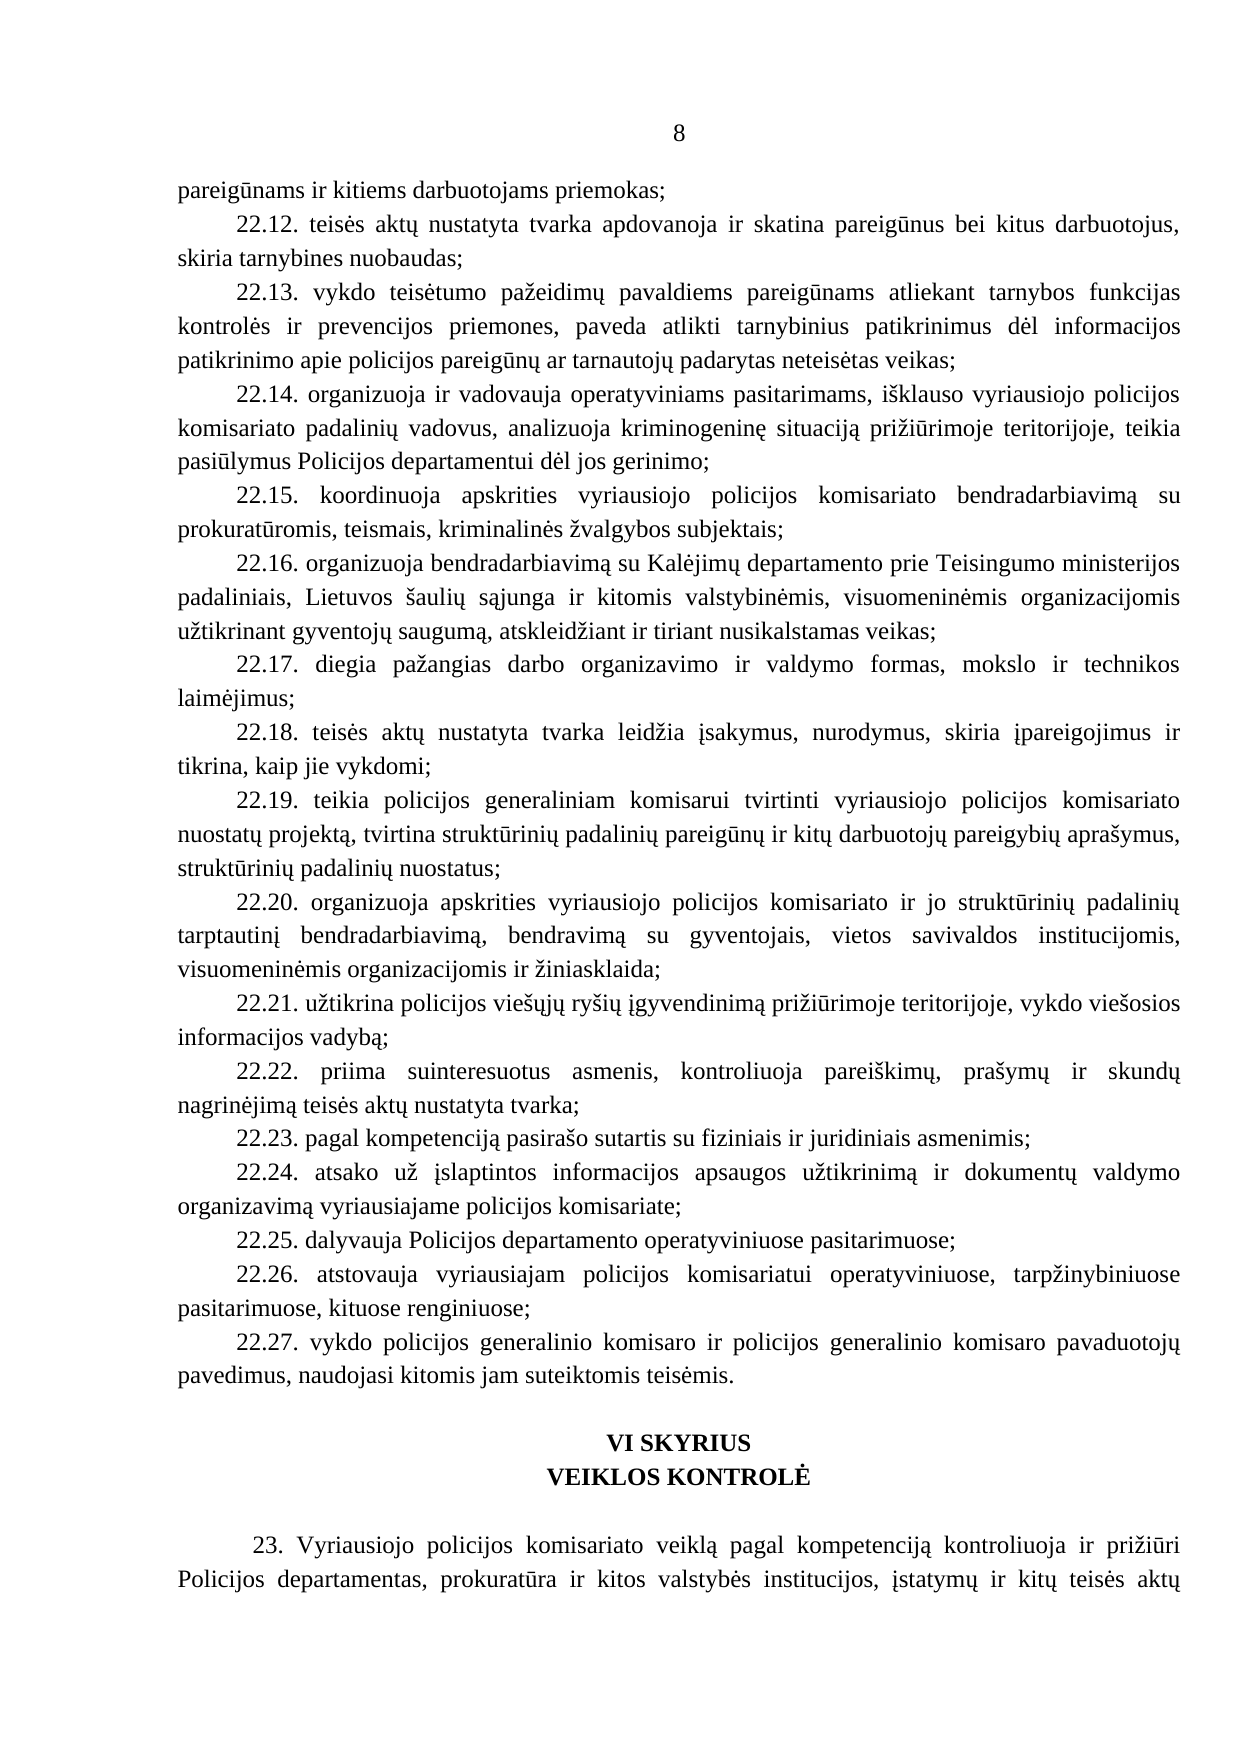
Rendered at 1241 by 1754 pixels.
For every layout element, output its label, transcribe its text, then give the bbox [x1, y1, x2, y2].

text 22.25. dalyvauja Policijos departamento operatyviniuose pasitarimuose; [177, 1225, 1181, 1254]
text 22.26. atstovauja vyriausiajam policijos komisariatui operatyviniuose, tarpžinybiniuose pasitarimuose, kituose renginiuose; [177, 1259, 1181, 1322]
text 22.12. teisės aktų nustatyta tvarka apdovanoja ir skatina pareigūnus bei kitus darbuotojus, skiria tarnybines nuobaudas; [177, 209, 1181, 272]
text VI SKYRIUS [176, 1428, 1181, 1457]
text pareigūnams ir kitiems darbuotojams priemokas; [177, 176, 1181, 204]
text VEIKLOS KONTROLĖ [176, 1462, 1181, 1491]
text 22.19. teikia policijos generaliniam komisarui tvirtinti vyriausiojo policijos komisariato nuostatų projektą, tvirtina struktūrinių padalinių pareigūnų ir kitų darbuotojų pareigybių aprašymus, struktūrinių padalinių nuostatus; [177, 785, 1181, 881]
text 22.13. vykdo teisėtumo pažeidimų pavaldiems pareigūnams atliekant tarnybos funkcijas kontrolės ir prevencijos priemones, paveda atlikti tarnybinius patikrinimus dėl informacijos patikrinimo apie policijos pareigūnų ar tarnautojų padarytas neteisėtas veikas; [177, 277, 1181, 374]
text 22.22. priima suinteresuotus asmenis, kontroliuoja pareiškimų, prašymų ir skundų nagrinėjimą teisės aktų nustatyta tvarka; [177, 1056, 1181, 1118]
text 22.14. organizuoja ir vadovauja operatyviniams pasitarimams, išklauso vyriausiojo policijos komisariato padalinių vadovus, analizuoja kriminogeninę situaciją prižiūrimoje teritorijoje, teikia pasiūlymus Policijos departamentui dėl jos gerinimo; [177, 379, 1181, 475]
text 22.15. koordinuoja apskrities vyriausiojo policijos komisariato bendradarbiavimą su prokuratūromis, teismais, kriminalinės žvalgybos subjektais; [177, 480, 1181, 543]
text 22.24. atsako už įslaptintos informacijos apsaugos užtikrinimą ir dokumentų valdymo organizavimą vyriausiajame policijos komisariate; [177, 1157, 1181, 1220]
text 22.17. diegia pažangias darbo organizavimo ir valdymo formas, mokslo ir technikos laimėjimus; [177, 649, 1181, 712]
text 22.20. organizuoja apskrities vyriausiojo policijos komisariato ir jo struktūrinių padalinių tarptautinį bendradarbiavimą, bendravimą su gyventojais, vietos savivaldos institucijomis, visuomeninėmis organizacijomis ir žiniasklaida; [177, 887, 1181, 983]
text 23. Vyriausiojo policijos komisariato veiklą pagal kompetenciją kontroliuoja ir prižiūri Policijos departamentas, prokuratūra ir kitos valstybės institucijos, įstatymų ir kitų teisės aktų [177, 1530, 1181, 1592]
text 22.21. užtikrina policijos viešųjų ryšių įgyvendinimą prižiūrimoje teritorijoje, vykdo viešosios informacijos vadybą; [177, 988, 1181, 1051]
text 22.18. teisės aktų nustatyta tvarka leidžia įsakymus, nurodymus, skiria įpareigojimus ir tikrina, kaip jie vykdomi; [177, 717, 1181, 780]
text 22.23. pagal kompetenciją pasirašo sutartis su fiziniais ir juridiniais asmenimis; [177, 1123, 1181, 1152]
text 22.16. organizuoja bendradarbiavimą su Kalėjimų departamento prie Teisingumo ministerijos padaliniais, Lietuvos šaulių sąjunga ir kitomis valstybinėmis, visuomeninėmis organizacijomis užtikrinant gyventojų saugumą, atskleidžiant ir tiriant nusikalstamas veikas; [177, 548, 1181, 644]
text 22.27. vykdo policijos generalinio komisaro ir policijos generalinio komisaro pavaduotojų pavedimus, naudojasi kitomis jam suteiktomis teisėmis. [177, 1327, 1181, 1389]
